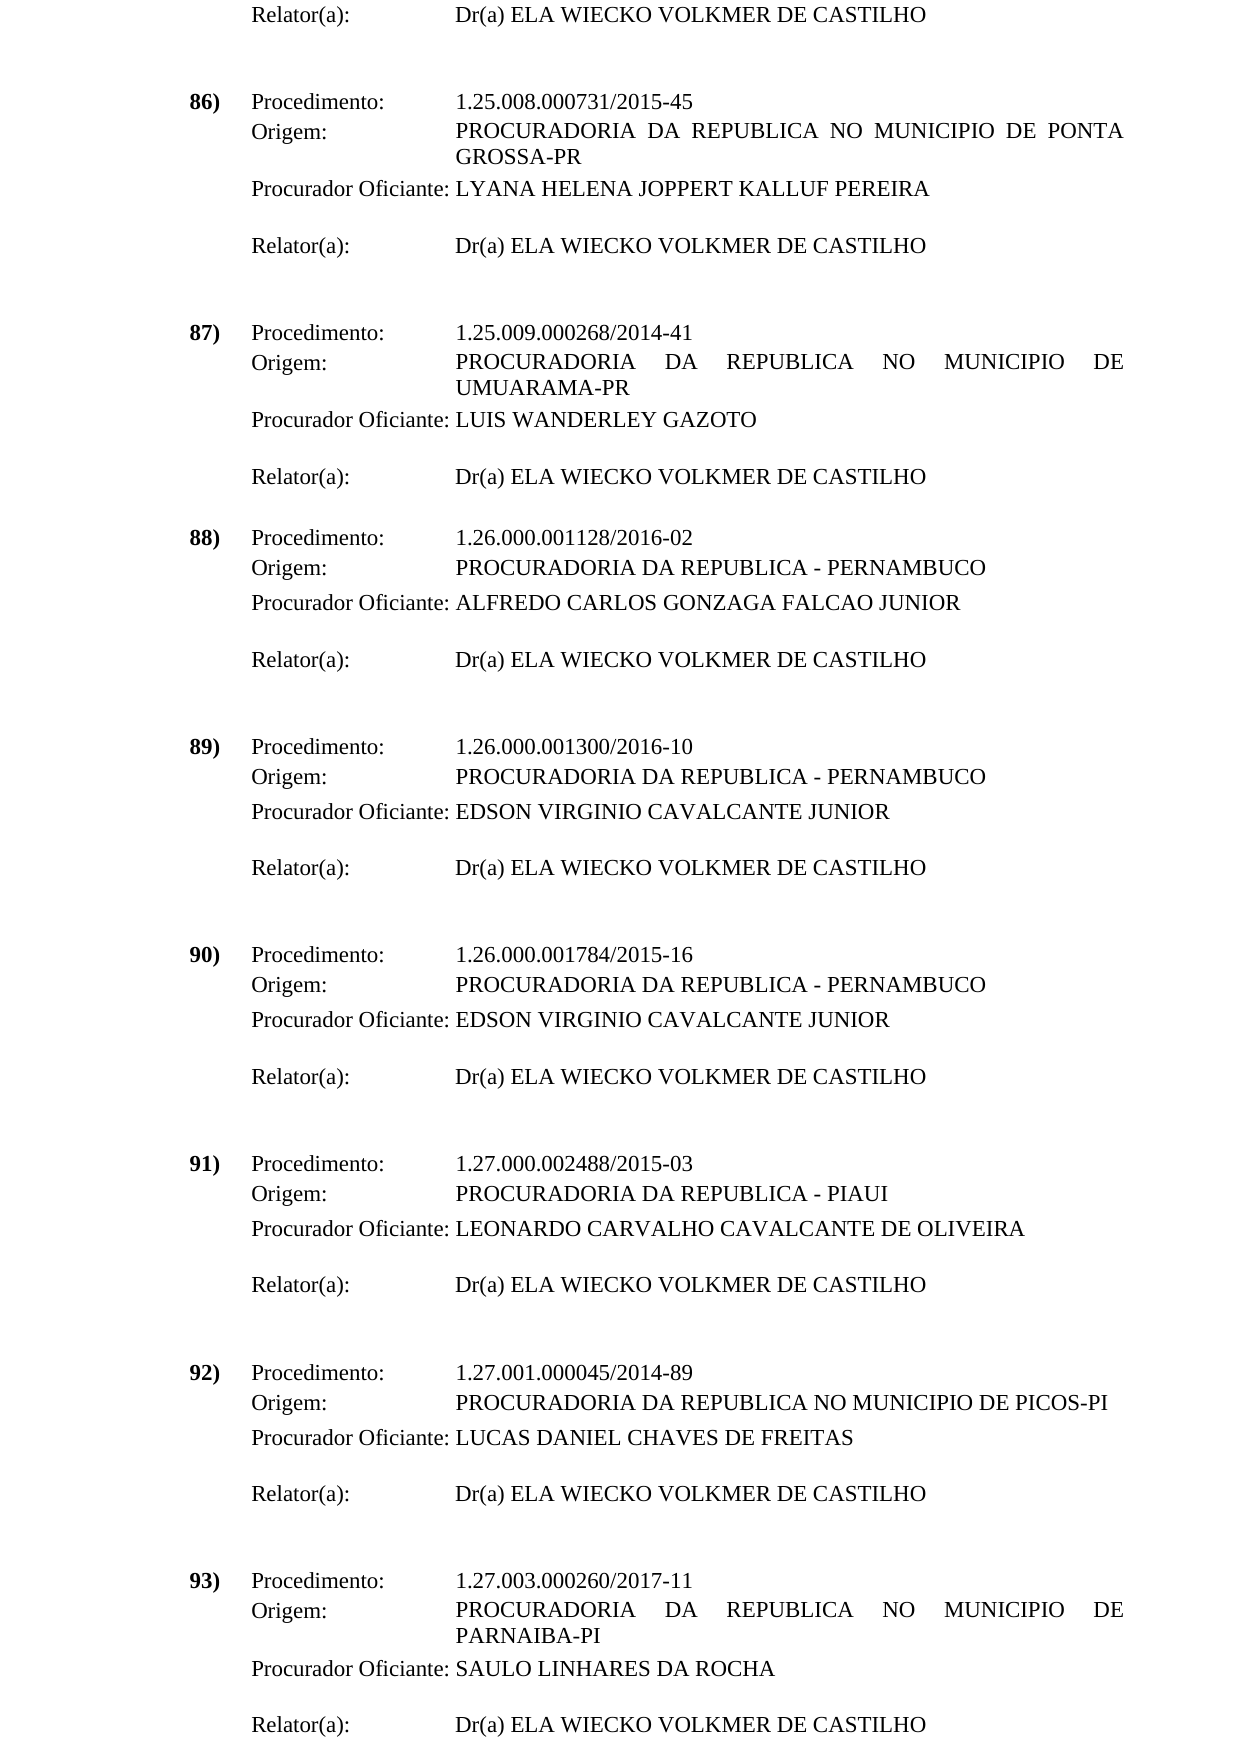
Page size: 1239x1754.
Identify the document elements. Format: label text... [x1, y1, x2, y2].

table_cell [189, 1062, 251, 1092]
table_cell SAULO LINHARES DA ROCHA [455, 1655, 1124, 1706]
table_cell [455, 1647, 1124, 1654]
table_cell [0, 318, 189, 347]
table_cell Procurador Oficiante: [251, 589, 455, 642]
table_cell [1125, 318, 1239, 347]
table_cell [0, 970, 189, 999]
table_cell [1125, 1625, 1239, 1647]
table_cell [0, 675, 189, 732]
table_cell 90) [189, 940, 251, 969]
table_cell 87) [189, 318, 251, 347]
table_header Dr(a) ELA WIECKO VOLKMER DE CASTILHO [455, 462, 1122, 491]
table_cell EDSON VIRGINIO CAVALCANTE JUNIOR [455, 1006, 1124, 1057]
table_cell [1125, 399, 1239, 407]
table_cell [1125, 1388, 1239, 1416]
table_cell [0, 30, 189, 87]
table_cell [1125, 1596, 1239, 1624]
table_cell [1125, 0, 1239, 30]
table_cell [1125, 1215, 1239, 1266]
table_header Relator(a): [251, 0, 455, 28]
table_cell 1.25.008.000731/2015-45 [455, 87, 1124, 116]
table_cell [1125, 523, 1239, 552]
table_cell Procedimento: [251, 1358, 455, 1386]
table_cell [189, 1006, 251, 1057]
table_cell [0, 462, 189, 492]
table_header Relator(a): [251, 462, 455, 491]
table_cell [251, 582, 455, 589]
table_cell [189, 1647, 251, 1654]
table_cell [1125, 1062, 1239, 1092]
table_cell 93) [189, 1566, 251, 1594]
table_cell [0, 407, 189, 458]
table_cell PROCURADORIA DA REPUBLICA NO MUNICIPIO DE UMUARAMA-PR [455, 348, 1124, 399]
table_cell [189, 176, 251, 227]
table_cell [0, 854, 189, 883]
table_cell [455, 261, 1124, 318]
table_cell [1125, 884, 1239, 940]
table_cell 88) [189, 523, 251, 552]
table_cell [1125, 798, 1239, 849]
table_cell [189, 407, 251, 458]
table_cell Procurador Oficiante: [251, 407, 455, 459]
table_cell 1.27.001.000045/2014-89 [455, 1358, 1124, 1386]
table_cell Origem: [251, 1596, 455, 1624]
table_cell [1125, 940, 1239, 969]
table_cell [0, 1509, 189, 1566]
table_cell Origem: [251, 348, 455, 377]
table_cell [0, 1710, 189, 1740]
table_cell [0, 231, 189, 261]
table_cell [1125, 30, 1239, 87]
table_cell [189, 790, 251, 798]
table_cell [189, 1416, 251, 1423]
table_header Dr(a) ELA WIECKO VOLKMER DE CASTILHO [455, 1271, 1122, 1299]
table_cell [0, 377, 189, 399]
table_cell [1125, 790, 1239, 798]
table_cell [1125, 1149, 1239, 1177]
table_header Relator(a): [251, 645, 455, 673]
table_cell [1125, 1301, 1239, 1357]
table_cell [189, 1479, 251, 1509]
table_cell [0, 1424, 189, 1474]
table_cell [189, 0, 251, 30]
table_cell [0, 884, 189, 940]
table_cell 92) [189, 1358, 251, 1386]
table_cell [251, 1416, 455, 1423]
table_cell 1.26.000.001784/2015-16 [455, 940, 1124, 969]
table_cell [0, 762, 189, 790]
table_cell [1125, 999, 1239, 1006]
table_cell EDSON VIRGINIO CAVALCANTE JUNIOR [455, 798, 1124, 849]
table_cell [251, 146, 455, 168]
table_cell LEONARDO CARVALHO CAVALCANTE DE OLIVEIRA [455, 1215, 1124, 1266]
table_cell [1125, 732, 1239, 760]
table_cell [189, 675, 251, 732]
table_cell [189, 582, 251, 589]
table_cell [1125, 146, 1239, 168]
table_cell [189, 146, 251, 168]
table_cell [0, 87, 189, 116]
table_cell [0, 168, 189, 176]
table_cell Procedimento: [251, 87, 455, 116]
table_cell [1125, 1710, 1239, 1740]
table_cell [1125, 1358, 1239, 1386]
table_cell Procedimento: [251, 940, 455, 969]
table_cell [0, 589, 189, 640]
table_cell [189, 1092, 251, 1149]
table_cell Procedimento: [251, 523, 455, 552]
table_cell [0, 348, 189, 377]
table_cell 1.27.003.000260/2017-11 [455, 1566, 1124, 1594]
table_cell [455, 1416, 1124, 1423]
table_cell [189, 462, 251, 492]
table_cell [1125, 231, 1239, 261]
table_header Relator(a): [251, 1062, 455, 1091]
table_cell [1125, 553, 1239, 582]
table_cell [251, 30, 455, 87]
table_cell [189, 117, 251, 146]
table_cell 86) [189, 87, 251, 116]
table_cell [189, 645, 251, 675]
table_header Relator(a): [251, 1710, 455, 1739]
table_cell [189, 1509, 251, 1566]
table_cell [1125, 1006, 1239, 1057]
table_cell Procurador Oficiante: [251, 1006, 455, 1059]
table_cell [1125, 1655, 1239, 1706]
table_cell [1125, 645, 1239, 675]
table_cell [1125, 462, 1239, 492]
table_cell 1.26.000.001128/2016-02 [455, 523, 1124, 552]
table_cell [455, 582, 1124, 589]
table_cell PROCURADORIA DA REPUBLICA - PERNAMBUCO [455, 762, 1124, 790]
table_cell [189, 970, 251, 999]
table_cell [251, 790, 455, 798]
table_cell [189, 30, 251, 87]
table_cell [189, 261, 251, 318]
table_cell [189, 1388, 251, 1416]
table_cell [1125, 675, 1239, 732]
table_cell [251, 1647, 455, 1654]
table_cell Procurador Oficiante: [251, 176, 455, 228]
table_cell [0, 1062, 189, 1092]
table_cell [0, 732, 189, 760]
table_cell [0, 582, 189, 589]
table_cell [189, 553, 251, 582]
table_cell [189, 762, 251, 790]
table_cell [1125, 176, 1239, 227]
table_cell [1125, 582, 1239, 589]
table_cell [1125, 1208, 1239, 1215]
table_cell [0, 1596, 189, 1624]
table_cell [455, 675, 1124, 732]
table_cell [251, 1509, 455, 1566]
table_cell [0, 1655, 189, 1706]
table_cell ALFREDO CARLOS GONZAGA FALCAO JUNIOR [455, 589, 1124, 640]
table_cell [0, 523, 189, 552]
table_cell Procedimento: [251, 1149, 455, 1177]
table_cell [189, 1301, 251, 1357]
table_cell Procurador Oficiante: [251, 1655, 455, 1707]
table_header Relator(a): [251, 1479, 455, 1508]
table_cell [1125, 1092, 1239, 1149]
table_cell [1125, 1566, 1239, 1594]
table_cell [0, 261, 189, 318]
table_cell Procurador Oficiante: [251, 1424, 455, 1476]
table_cell [189, 1208, 251, 1215]
table_cell 89) [189, 732, 251, 760]
table_cell [0, 1208, 189, 1215]
table_cell [0, 1647, 189, 1654]
table_cell Origem: [251, 762, 455, 790]
table_cell [1125, 377, 1239, 399]
table_cell Procedimento: [251, 1566, 455, 1594]
table_header Relator(a): [251, 231, 455, 259]
table_cell [251, 999, 455, 1006]
table_cell [251, 1092, 455, 1149]
table_cell Origem: [251, 117, 455, 146]
table_cell [0, 999, 189, 1006]
table_cell [0, 940, 189, 969]
table_cell [189, 1271, 251, 1301]
table_header Dr(a) ELA WIECKO VOLKMER DE CASTILHO [455, 231, 1122, 259]
table_cell [0, 0, 189, 30]
table_cell [189, 1179, 251, 1207]
table_cell [0, 146, 189, 168]
table_header Dr(a) ELA WIECKO VOLKMER DE CASTILHO [455, 1479, 1122, 1508]
table_cell [189, 798, 251, 849]
table_cell [189, 168, 251, 176]
table_cell PROCURADORIA DA REPUBLICA NO MUNICIPIO DE PONTA GROSSA-PR [455, 117, 1124, 168]
table_cell [1125, 1416, 1239, 1423]
table_cell [455, 790, 1124, 798]
table_header Dr(a) ELA WIECKO VOLKMER DE CASTILHO [455, 1062, 1122, 1091]
table_cell [0, 1179, 189, 1207]
table_cell [189, 884, 251, 940]
table_cell [1125, 970, 1239, 999]
table_cell [1125, 168, 1239, 176]
table_cell Procedimento: [251, 732, 455, 760]
table_cell [1125, 589, 1239, 640]
table_header Relator(a): [251, 1271, 455, 1299]
table_cell [1125, 1271, 1239, 1301]
table_cell [0, 117, 189, 146]
table_cell [1125, 1424, 1239, 1474]
table_cell [1125, 854, 1239, 883]
table_cell [0, 1006, 189, 1057]
table_cell [189, 399, 251, 407]
table_cell PROCURADORIA DA REPUBLICA NO MUNICIPIO DE PICOS-PI [455, 1388, 1124, 1416]
table_cell [0, 1215, 189, 1266]
table_cell [0, 1271, 189, 1301]
table_cell [251, 884, 455, 940]
table_cell [1125, 407, 1239, 458]
table_cell [189, 348, 251, 377]
table_cell PROCURADORIA DA REPUBLICA NO MUNICIPIO DE PARNAIBA-PI [455, 1596, 1124, 1647]
table_header Dr(a) ELA WIECKO VOLKMER DE CASTILHO [455, 0, 1122, 28]
table_cell [1125, 1647, 1239, 1654]
table_cell [455, 1092, 1124, 1149]
table_cell [251, 261, 455, 318]
table_cell [455, 1208, 1124, 1215]
table_cell [189, 589, 251, 640]
table_cell [0, 176, 189, 227]
table_cell [0, 1566, 189, 1594]
table_cell [455, 884, 1124, 940]
table_cell PROCURADORIA DA REPUBLICA - PERNAMBUCO [455, 970, 1124, 999]
table_cell 1.25.009.000268/2014-41 [455, 318, 1124, 347]
table_cell [189, 854, 251, 883]
table_cell [0, 1301, 189, 1357]
table_cell [1125, 348, 1239, 377]
table_cell 91) [189, 1149, 251, 1177]
table_cell LUIS WANDERLEY GAZOTO [455, 407, 1124, 458]
table_cell [455, 168, 1124, 176]
table_cell [251, 1625, 455, 1647]
table_cell LUCAS DANIEL CHAVES DE FREITAS [455, 1424, 1124, 1474]
table_cell Procurador Oficiante: [251, 798, 455, 850]
table_cell [1125, 762, 1239, 790]
table_cell [1125, 117, 1239, 146]
table_cell [189, 1596, 251, 1624]
table_header [0, 492, 189, 523]
table_cell [1125, 1479, 1239, 1509]
table_cell Origem: [251, 970, 455, 999]
table_header Relator(a): [251, 854, 455, 882]
table_cell [189, 999, 251, 1006]
table_cell [455, 999, 1124, 1006]
table_cell Procurador Oficiante: [251, 1215, 455, 1267]
table_cell 1.27.000.002488/2015-03 [455, 1149, 1124, 1177]
table_header [1125, 492, 1239, 523]
table_cell [1125, 1509, 1239, 1566]
table_cell [0, 645, 189, 675]
table_cell [189, 231, 251, 261]
table_cell [1125, 87, 1239, 116]
table_cell Procedimento: [251, 318, 455, 347]
table_cell [251, 377, 455, 399]
table_cell Origem: [251, 1179, 455, 1207]
table_header Dr(a) ELA WIECKO VOLKMER DE CASTILHO [455, 645, 1122, 673]
table_header Dr(a) ELA WIECKO VOLKMER DE CASTILHO [455, 854, 1122, 882]
table_cell [0, 798, 189, 849]
table_cell [251, 675, 455, 732]
table_cell [189, 377, 251, 399]
table_cell [189, 1710, 251, 1740]
table_cell [0, 1416, 189, 1423]
table_cell [251, 168, 455, 176]
table_cell Origem: [251, 553, 455, 582]
table_cell [455, 30, 1124, 87]
table_cell [189, 1625, 251, 1647]
table_cell LYANA HELENA JOPPERT KALLUF PEREIRA [455, 176, 1124, 227]
table_header Dr(a) ELA WIECKO VOLKMER DE CASTILHO [455, 1710, 1122, 1739]
table_cell [0, 553, 189, 582]
table_cell [0, 1358, 189, 1386]
table_cell [0, 1625, 189, 1647]
table_cell [0, 1479, 189, 1509]
table_cell [0, 399, 189, 407]
table_cell [251, 399, 455, 407]
table_cell [455, 1509, 1124, 1566]
table_cell Origem: [251, 1388, 455, 1416]
table_cell [1125, 1179, 1239, 1207]
table_header [455, 492, 1124, 523]
table_cell [455, 1301, 1124, 1357]
table_cell [0, 1092, 189, 1149]
table_header [251, 492, 455, 523]
table_cell 1.26.000.001300/2016-10 [455, 732, 1124, 760]
table_cell [0, 1149, 189, 1177]
table_header [189, 492, 251, 523]
table_cell [251, 1208, 455, 1215]
table_cell PROCURADORIA DA REPUBLICA - PERNAMBUCO [455, 553, 1124, 582]
table_cell [189, 1655, 251, 1706]
table_cell [1125, 261, 1239, 318]
table_cell [0, 1388, 189, 1416]
table_cell [189, 1424, 251, 1474]
table_cell [189, 1215, 251, 1266]
table_cell [455, 399, 1124, 407]
table_cell [0, 790, 189, 798]
table_cell [251, 1301, 455, 1357]
table_cell PROCURADORIA DA REPUBLICA - PIAUI [455, 1179, 1124, 1207]
